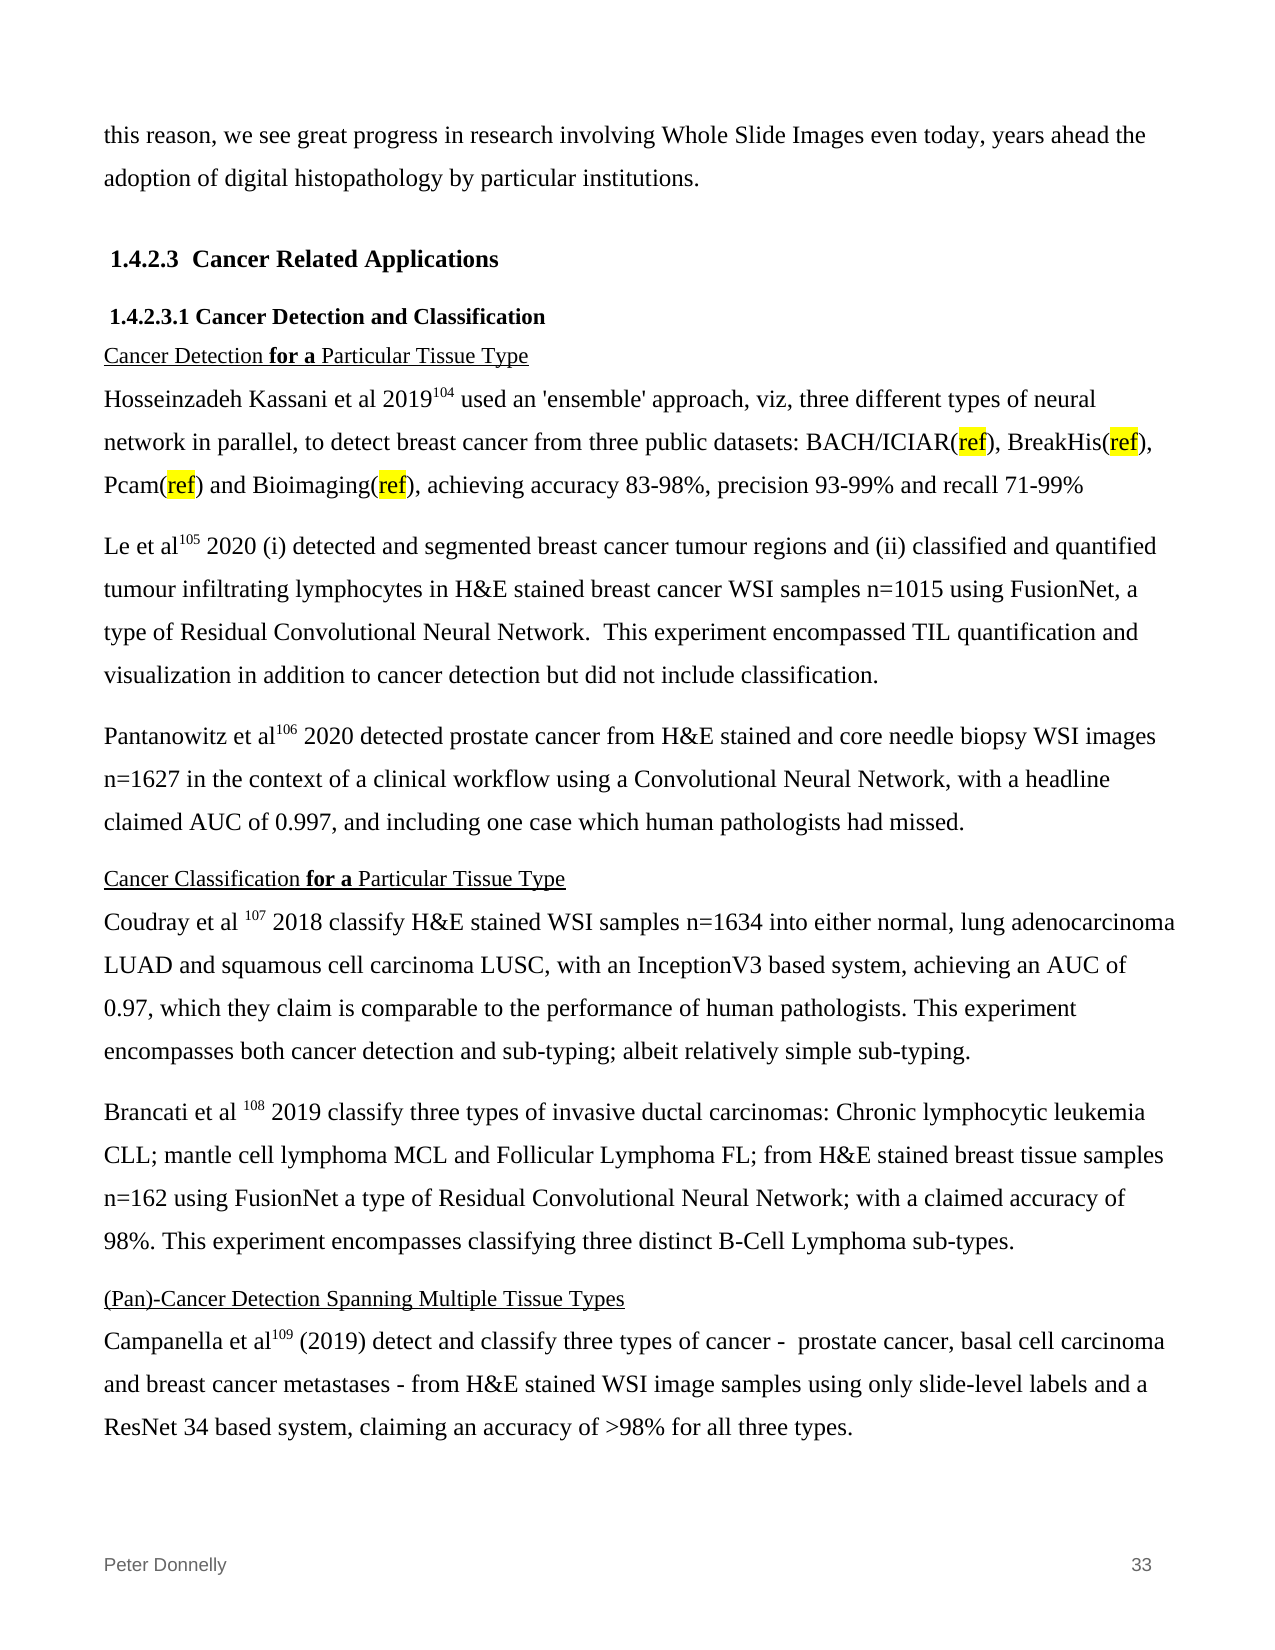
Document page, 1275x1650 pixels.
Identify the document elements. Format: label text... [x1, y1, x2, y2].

subtitle Cancer Related Applications [103, 244, 1181, 273]
text Brancati et al 2019 classify three types of invasive ductal carcinomas: Chronic lymphocytic leukemia CLL; mantle cell lymphoma MCL and Follicular Lymphoma FL; from H&E stained breast tissue samples n=162 using FusionNet a type of Residual Convolutional Neural Network; with a claimed accuracy of 98%. This experiment encompasses classifying three distinct B-Cell Lymphoma sub-types. [103, 1097, 1181, 1255]
subtitle Cancer Detection for a Particular Tissue Type [86, 342, 1181, 368]
text Coudray et al 2018 classify H&E stained WSI samples n=1634 into either normal, lung adenocarcinoma LUAD and squamous cell carcinoma LUSC, with an InceptionV3 based system, achieving an AUC of 0.97, which they claim is comparable to the performance of human pathologists. This experiment encompasses both cancer detection and sub-typing; albeit relatively simple sub-typing. [103, 907, 1181, 1065]
text Pantanowitz et al 2020 detected prostate cancer from H&E stained and core needle biopsy WSI images n=1627 in the context of a clinical workflow using a Convolutional Neural Network, with a headline claimed AUC of 0.997, and including one case which human pathologists had missed. [103, 721, 1181, 836]
text Campanella et al (2019) detect and classify three types of cancer - prostate cancer, basal cell carcinoma and breast cancer metastases - from H&E stained WSI image samples using only slide-level labels and a ResNet 34 based system, claiming an accuracy of >98% for all three types. [103, 1326, 1181, 1441]
text Hosseinzadeh Kassani et al 2019 used an 'ensemble' approach, viz, three different types of neural network in parallel, to detect breast cancer from three public datasets: BACH/ICIAR(ref), BreakHis(ref), Pcam(ref) and Bioimaging(ref), achieving accuracy 83-98%, precision 93-99% and recall 71-99% [103, 384, 1181, 499]
subtitle (Pan)-Cancer Detection Spanning Multiple Tissue Types [86, 1285, 1181, 1311]
subtitle Cancer Detection and Classification [103, 303, 1181, 330]
text this reason, we see great progress in research involving Whole Slide Images even today, years ahead the adoption of digital histopathology by particular institutions. [103, 120, 1181, 192]
text Le et al 2020 (i) detected and segmented breast cancer tumour regions and (ii) classified and quantified tumour infiltrating lymphocytes in H&E stained breast cancer WSI samples n=1015 using FusionNet, a type of Residual Convolutional Neural Network. This experiment encompassed TIL quantification and visualization in addition to cancer detection but did not include classification. [103, 531, 1181, 689]
subtitle Cancer Classification for a Particular Tissue Type [86, 865, 1181, 892]
